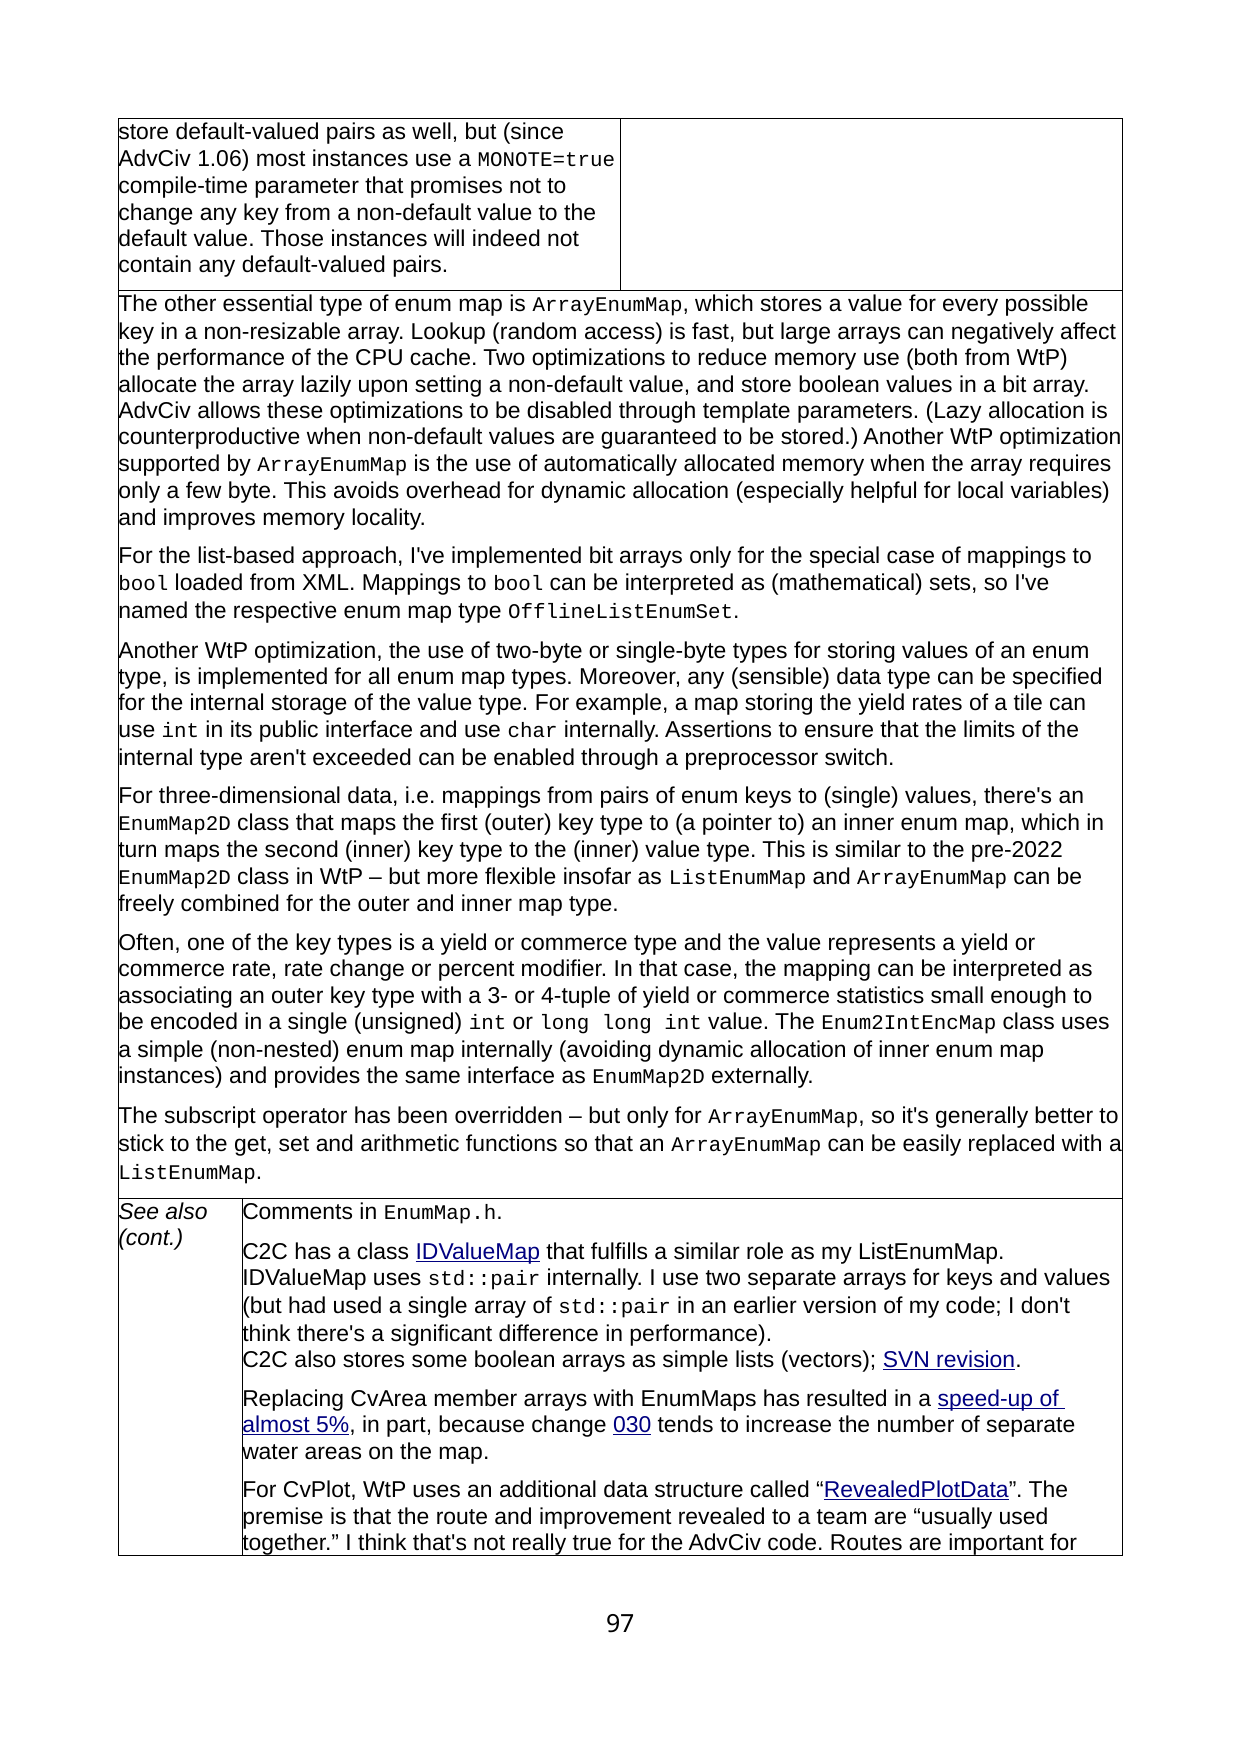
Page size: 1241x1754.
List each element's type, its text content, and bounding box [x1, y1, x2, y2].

table_cell The other essential type of enum map is ArrayEnumMap, which stores a value for every possible key in a non-resizable array. Lookup (random access) is fast, but large arrays can negatively affect the performance of the CPU cache. Two optimizations to reduce memory use (both from WtP) allocate the array lazily upon setting a non-default value, and store boolean values in a bit array. AdvCiv allows these optimizations to be disabled through template parameters. (Lazy allocation is counterproductive when non-default values are guaranteed to be stored.) Another WtP optimization supported by ArrayEnumMap is the use of automatically allocated memory when the array requires only a few byte. This avoids overhead for dynamic allocation (especially helpful for local variables) and improves memory locality. For the list-based approach, I've implemented bit arrays only for the special case of mappings to bool loaded from XML. Mappings to bool can be interpreted as (mathematical) sets, so I've named the respective enum map type OfflineListEnumSet. Another WtP optimization, the use of two-byte or single-byte types for storing values of an enum type, is implemented for all enum map types. Moreover, any (sensible) data type can be specified for the internal storage of the value type. For example, a map storing the yield rates of a tile can use int in its public interface and use char internally. Assertions to ensure that the limits of the internal type aren't exceeded can be enabled through a preprocessor switch. For three-dimensional data, i.e. mappings from pairs of enum keys to (single) values, there's an EnumMap2D class that maps the first (outer) key type to (a pointer to) an inner enum map, which in turn maps the second (inner) key type to the (inner) value type. This is similar to the pre-2022 EnumMap2D class in WtP – but more flexible insofar as ListEnumMap and ArrayEnumMap can be freely combined for the outer and inner map type. Often, one of the key types is a yield or commerce type and the value represents a yield or commerce rate, rate change or percent modifier. In that case, the mapping can be interpreted as associating an outer key type with a 3- or 4-tuple of yield or commerce statistics small enough to be encoded in a single (unsigned) int or long long int value. The Enum2IntEncMap class uses a simple (non-nested) enum map internally (avoiding dynamic allocation of inner enum map instances) and provides the same interface as EnumMap2D externally. The subscript operator has been overridden – but only for ArrayEnumMap, so it's generally better to stick to the get, set and arithmetic functions so that an ArrayEnumMap can be easily replaced with a ListEnumMap. [119, 291, 1122, 1198]
table_cell See also (cont.) [119, 1199, 242, 1555]
table_cell Comments in EnumMap.h. C2C has a class IDValueMap that fulfills a similar role as my ListEnumMap. IDValueMap uses std::pair internally. I use two separate arrays for keys and values (but had used a single array of std::pair in an earlier version of my code; I don't think there's a significant difference in performance). C2C also stores some boolean arrays as simple lists (vectors); SVN revision. Replacing CvArea member arrays with EnumMaps has resulted in a speed-up of almost 5%, in part, because change 030 tends to increase the number of separate water areas on the map. For CvPlot, WtP uses an additional data structure called “RevealedPlotData”. The premise is that the route and improvement revealed to a team are “usually used together.” I think that's not really true for the AdvCiv code. Routes are important for [243, 1199, 1122, 1555]
table_cell [621, 119, 1122, 290]
table_cell store default-valued pairs as well, but (since AdvCiv 1.06) most instances use a MONOTE=true compile-time parameter that promises not to change any key from a non-default value to the default value. Those instances will indeed not contain any default-valued pairs. [119, 119, 620, 290]
